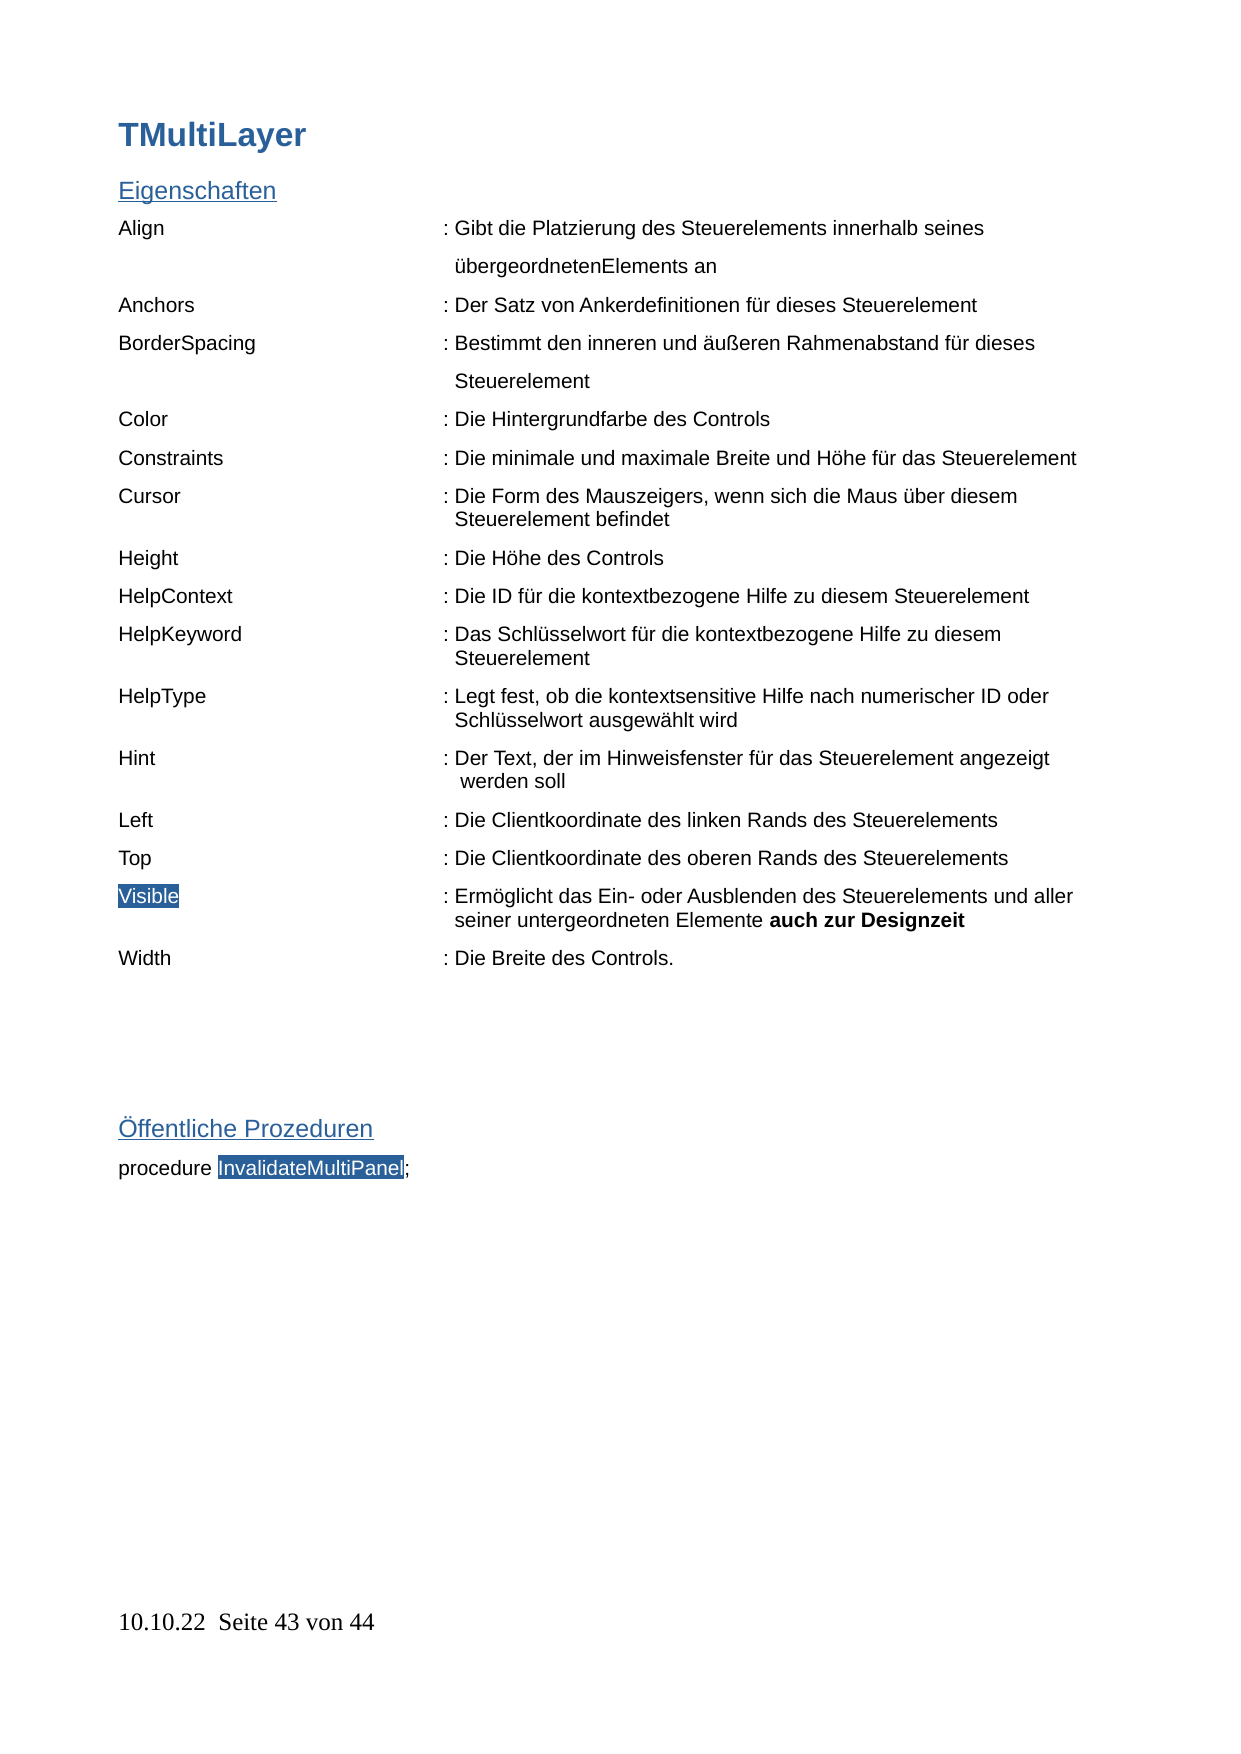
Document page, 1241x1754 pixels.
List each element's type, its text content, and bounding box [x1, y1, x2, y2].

text Hint : Der Text, der im Hinweisfenster für das Steuerelement angezeigt werden soll [118, 746, 1122, 794]
text HelpKeyword : Das Schlüsselwort für die kontextbezogene Hilfe zu diesem Steuerelement [118, 623, 1122, 670]
text Color : Die Hintergrundfarbe des Controls [118, 408, 1122, 432]
subtitle Öffentliche Prozeduren [118, 1114, 1122, 1144]
text Top : Die Clientkoordinate des oberen Rands des Steuerelements [118, 847, 1122, 870]
text Anchors : Der Satz von Ankerdefinitionen für dieses Steuerelement [118, 293, 1122, 317]
subtitle Eigenschaften [118, 181, 1122, 204]
text Cursor : Die Form des Mauszeigers, wenn sich die Maus über diesem Steuerelement befindet [118, 484, 1122, 532]
text Constraints : Die minimale und maximale Breite und Höhe für das Steuerelement [118, 446, 1122, 470]
text HelpContext : Die ID für die kontextbezogene Hilfe zu diesem Steuerelement [118, 584, 1122, 608]
subtitle TMultiLayer [118, 118, 1122, 153]
text Steuerelement [118, 370, 1122, 393]
text Visible : Ermöglicht das Ein- oder Ausblenden des Steuerelements und aller seiner untergeordneten Elemente auch zur Designzeit [118, 885, 1122, 932]
text BorderSpacing : Bestimmt den inneren und äußeren Rahmenabstand für dieses [118, 331, 1122, 355]
text Height : Die Höhe des Controls [118, 546, 1122, 570]
text Left : Die Clientkoordinate des linken Rands des Steuerelements [118, 808, 1122, 832]
text übergeordnetenElements an [118, 255, 1122, 279]
text procedure InvalidateMultiPanel; [118, 1156, 1122, 1180]
text Align : Gibt die Platzierung des Steuerelements innerhalb seines [118, 217, 1122, 240]
text Width : Die Breite des Controls. [118, 947, 1122, 970]
text HelpType : Legt fest, ob die kontextsensitive Hilfe nach numerischer ID oder Schlüsselwort ausgewählt wird [118, 684, 1122, 732]
